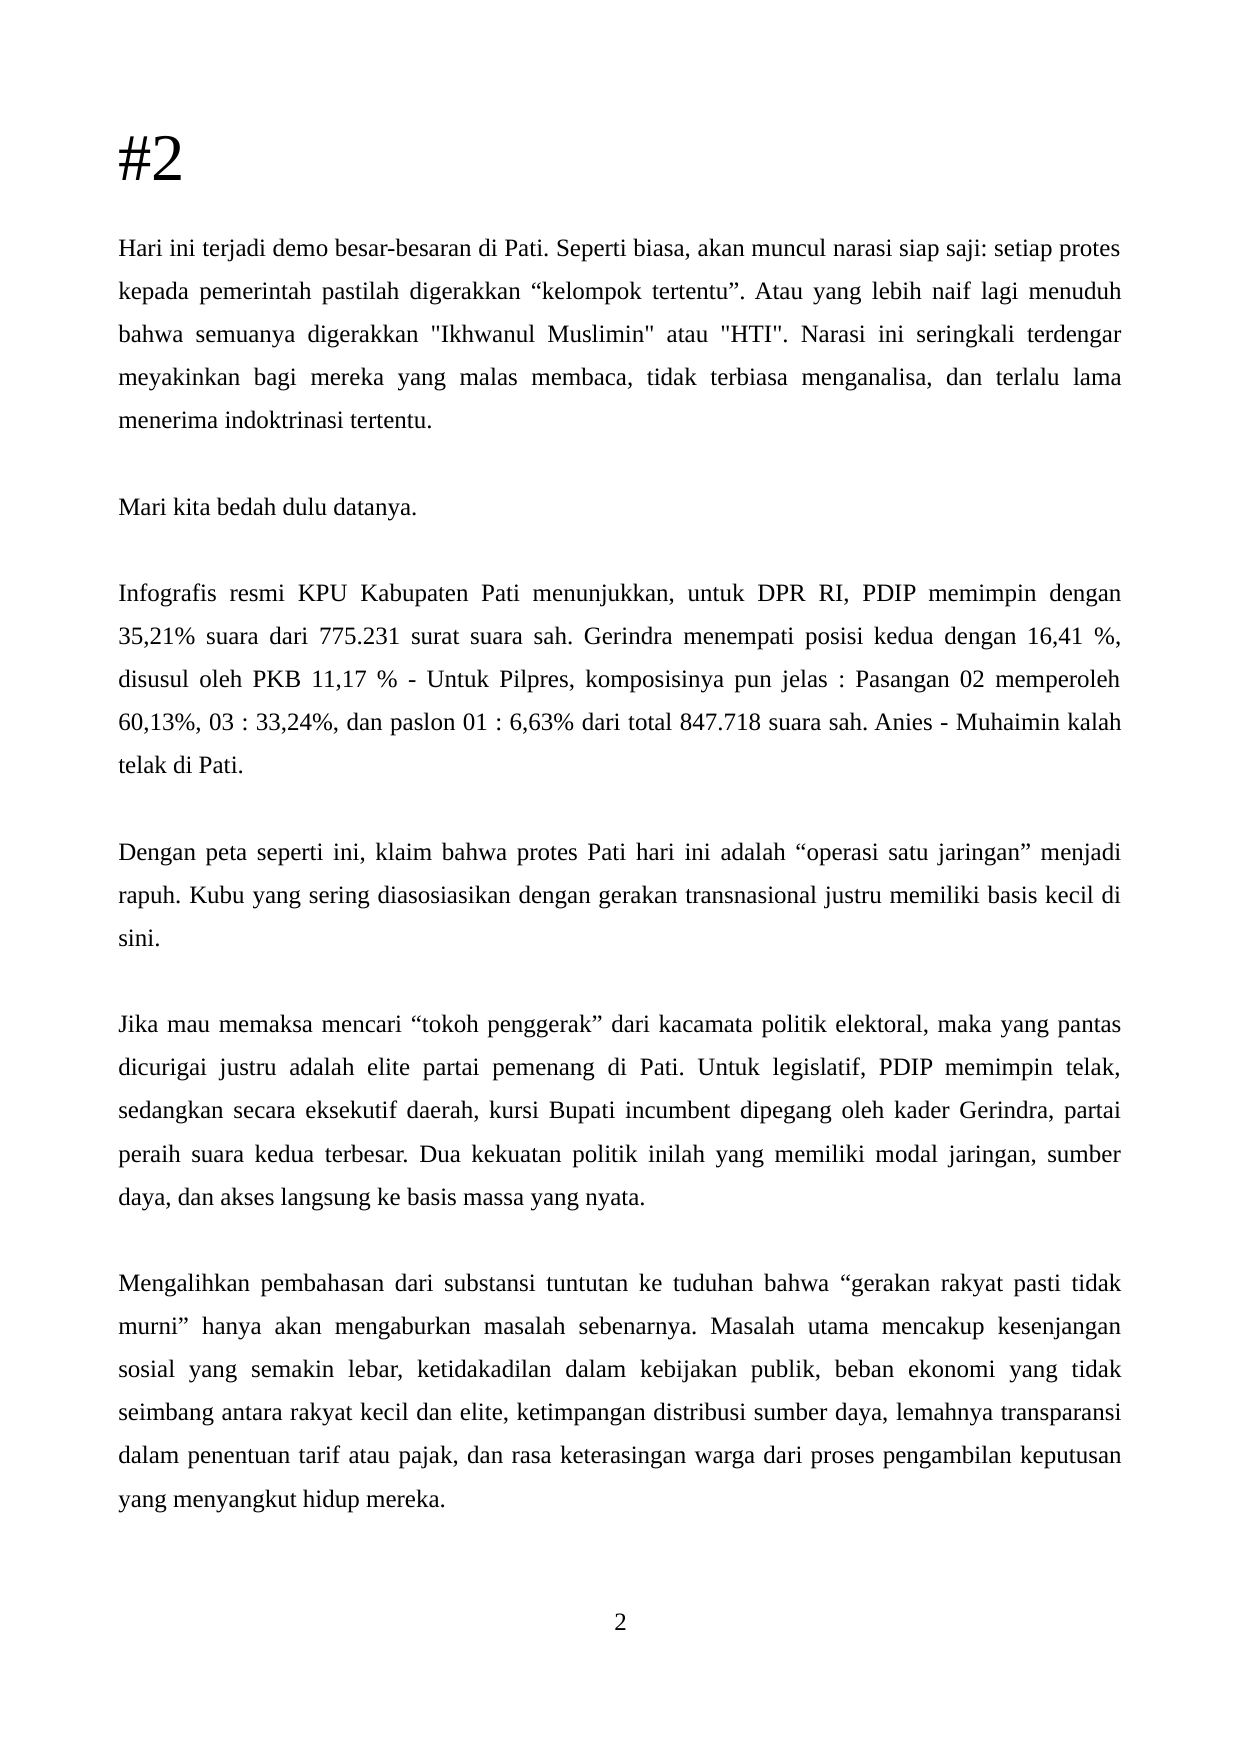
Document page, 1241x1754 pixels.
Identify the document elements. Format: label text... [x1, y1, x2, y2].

text Infografis resmi KPU Kabupaten Pati menunjukkan, untuk DPR RI, PDIP memimpin dengan 35,21% suara dari 775.231 surat suara sah. Gerindra menempati posisi kedua dengan 16,41 %, disusul oleh PKB 11,17 % - Untuk Pilpres, komposisinya pun jelas : Pasangan 02 memperoleh 60,13%, 03 : 33,24%, dan paslon 01 : 6,63% dari total 847.718 suara sah. Anies - Muhaimin kalah telak di Pati. [118, 578, 1122, 779]
text Hari ini terjadi demo besar-besaran di Pati. Seperti biasa, akan muncul narasi siap saji: setiap protes kepada pemerintah pastilah digerakkan “kelompok tertentu”. Atau yang lebih naif lagi menuduh bahwa semuanya digerakkan "Ikhwanul Muslimin" atau "HTI". Narasi ini seringkali terdengar meyakinkan bagi mereka yang malas membaca, tidak terbiasa menganalisa, dan terlalu lama menerima indoktrinasi tertentu. [118, 233, 1122, 434]
text Mari kita bedah dulu datanya. [118, 492, 1122, 521]
text Mengalihkan pembahasan dari substansi tuntutan ke tuduhan bahwa “gerakan rakyat pasti tidak murni” hanya akan mengaburkan masalah sebenarnya. Masalah utama mencakup kesenjangan sosial yang semakin lebar, ketidakadilan dalam kebijakan publik, beban ekonomi yang tidak seimbang antara rakyat kecil dan elite, ketimpangan distribusi sumber daya, lemahnya transparansi dalam penentuan tarif atau pajak, dan rasa keterasingan warga dari proses pengambilan keputusan yang menyangkut hidup mereka. [118, 1268, 1122, 1512]
text #2 [118, 118, 1122, 195]
text Jika mau memaksa mencari “tokoh penggerak” dari kacamata politik elektoral, maka yang pantas dicurigai justru adalah elite partai pemenang di Pati. Untuk legislatif, PDIP memimpin telak, sedangkan secara eksekutif daerah, kursi Bupati incumbent dipegang oleh kader Gerindra, partai peraih suara kedua terbesar. Dua kekuatan politik inilah yang memiliki modal jaringan, sumber daya, dan akses langsung ke basis massa yang nyata. [118, 1009, 1122, 1211]
text Dengan peta seperti ini, klaim bahwa protes Pati hari ini adalah “operasi satu jaringan” menjadi rapuh. Kubu yang sering diasosiasikan dengan gerakan transnasional justru memiliki basis kecil di sini. [118, 837, 1122, 952]
